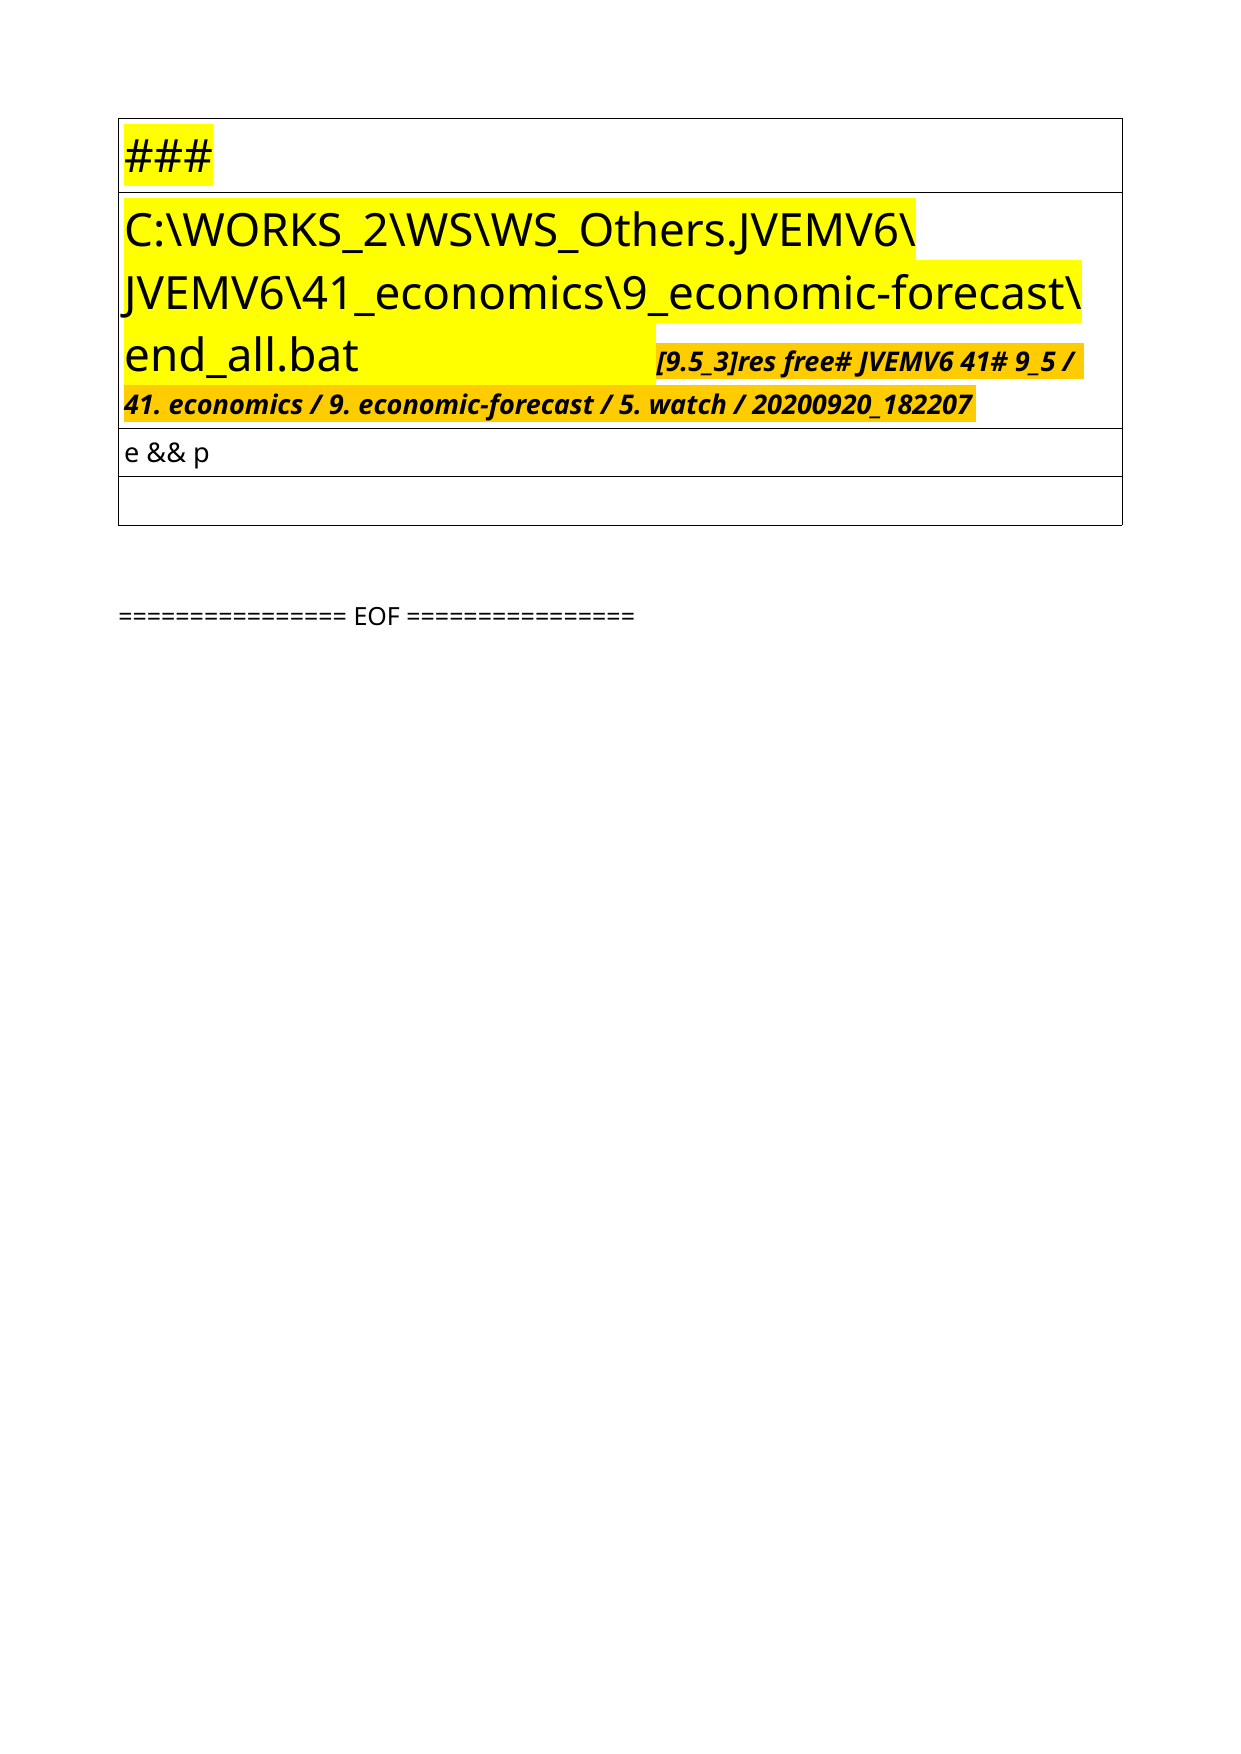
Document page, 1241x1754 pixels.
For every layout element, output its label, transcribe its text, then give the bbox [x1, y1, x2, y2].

text ================ EOF ================ [118, 598, 1122, 632]
table_cell ### [119, 119, 1122, 192]
table_cell [119, 477, 1122, 524]
table_cell e && p [119, 429, 1122, 476]
table_cell C:\WORKS_2\WS\WS_Others.JVEMV6\JVEMV6\41_economics\9_economic-forecast\end_all.bat [9.5_3]res free# JVEMV6 41# 9_5 / 41. economics / 9. economic-forecast / 5. watch / 20200920_182207 [119, 193, 1122, 428]
